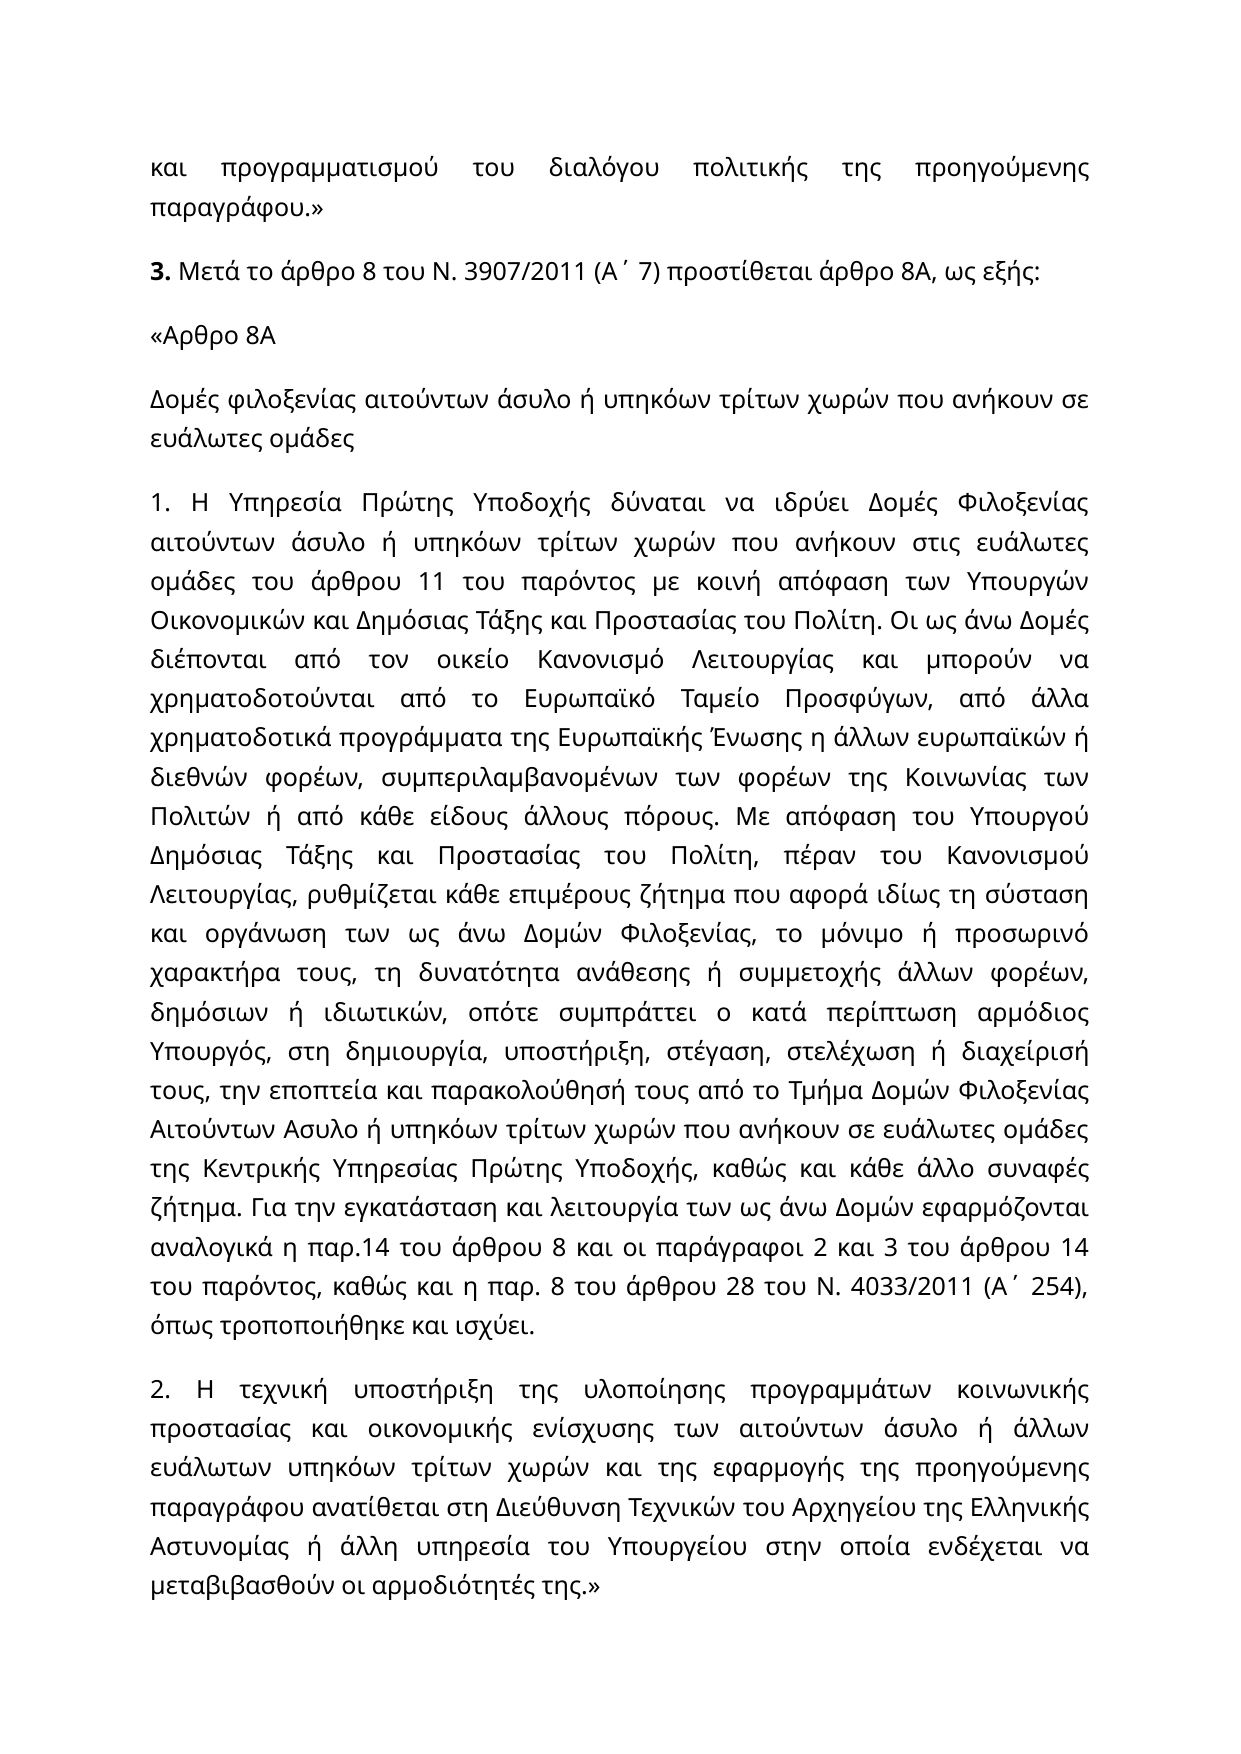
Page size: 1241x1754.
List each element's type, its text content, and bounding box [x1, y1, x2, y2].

text 2. Η τεχνική υποστήριξη της υλοποίησης προγραμμάτων κοινωνικής προστασίας και οικονομικής ενίσχυσης των αιτούντων άσυλο ή άλλων ευάλωτων υπηκόων τρίτων χωρών και της εφαρμογής της προηγούμενης παραγράφου ανατίθεται στη Διεύθυνση Τεχνικών του Αρχηγείου της Ελληνικής Αστυνομίας ή άλλη υπηρεσία του Υπουργείου στην οποία ενδέχεται να μεταβιβασθούν οι αρμοδιότητές της.» [150, 1372, 1090, 1602]
text και προγραμματισμού του διαλόγου πολιτικής της προηγούμενης παραγράφου.» [150, 150, 1090, 223]
text 1. Η Υπηρεσία Πρώτης Υποδοχής δύναται να ιδρύει Δομές Φιλοξενίας αιτούντων άσυλο ή υπηκόων τρίτων χωρών που ανήκουν στις ευάλωτες ομάδες του άρθρου 11 του παρόντος με κοινή απόφαση των Υπουργών Οικονομικών και Δημόσιας Τάξης και Προστασίας του Πολίτη. Οι ως άνω Δομές διέπονται από τον οικείο Κανονισμό Λειτουργίας και μπορούν να χρηματοδοτούνται από το Ευρωπαϊκό Ταμείο Προσφύγων, από άλλα χρηματοδοτικά προγράμματα της Ευρωπαϊκής Ένωσης η άλλων ευρωπαϊκών ή διεθνών φορέων, συμπεριλαμβανομένων των φορέων της Κοινωνίας των Πολιτών ή από κάθε είδους άλλους πόρους. Με απόφαση του Υπουργού Δημόσιας Τάξης και Προστασίας του Πολίτη, πέραν του Κανονισμού Λειτουργίας, ρυθμίζεται κάθε επιμέρους ζήτημα που αφορά ιδίως τη σύσταση και οργάνωση των ως άνω Δομών Φιλοξενίας, το μόνιμο ή προσωρινό χαρακτήρα τους, τη δυνατότητα ανάθεσης ή συμμετοχής άλλων φορέων, δημόσιων ή ιδιωτικών, οπότε συμπράττει ο κατά περίπτωση αρμόδιος Υπουργός, στη δημιουργία, υποστήριξη, στέγαση, στελέχωση ή διαχείρισή τους, την εποπτεία και παρακολούθησή τους από το Τμήμα Δομών Φιλοξενίας Αιτούντων Ασυλο ή υπηκόων τρίτων χωρών που ανήκουν σε ευάλωτες ομάδες της Κεντρικής Υπηρεσίας Πρώτης Υποδοχής, καθώς και κάθε άλλο συναφές ζήτημα. Για την εγκατάσταση και λειτουργία των ως άνω Δομών εφαρμόζονται αναλογικά η παρ.14 του άρθρου 8 και οι παράγραφοι 2 και 3 του άρθρου 14 του παρόντος, καθώς και η παρ. 8 του άρθρου 28 του Ν. 4033/2011 (Α΄ 254), όπως τροποποιήθηκε και ισχύει. [150, 485, 1090, 1342]
text Δομές φιλοξενίας αιτούντων άσυλο ή υπηκόων τρίτων χωρών που ανήκουν σε ευάλωτες ομάδες [150, 382, 1090, 455]
text «Αρθρο 8Α [150, 317, 1090, 352]
text 3. Μετά το άρθρο 8 του N. 3907/2011 (Α΄ 7) προστίθεται άρθρο 8Α, ως εξής: [150, 253, 1090, 287]
